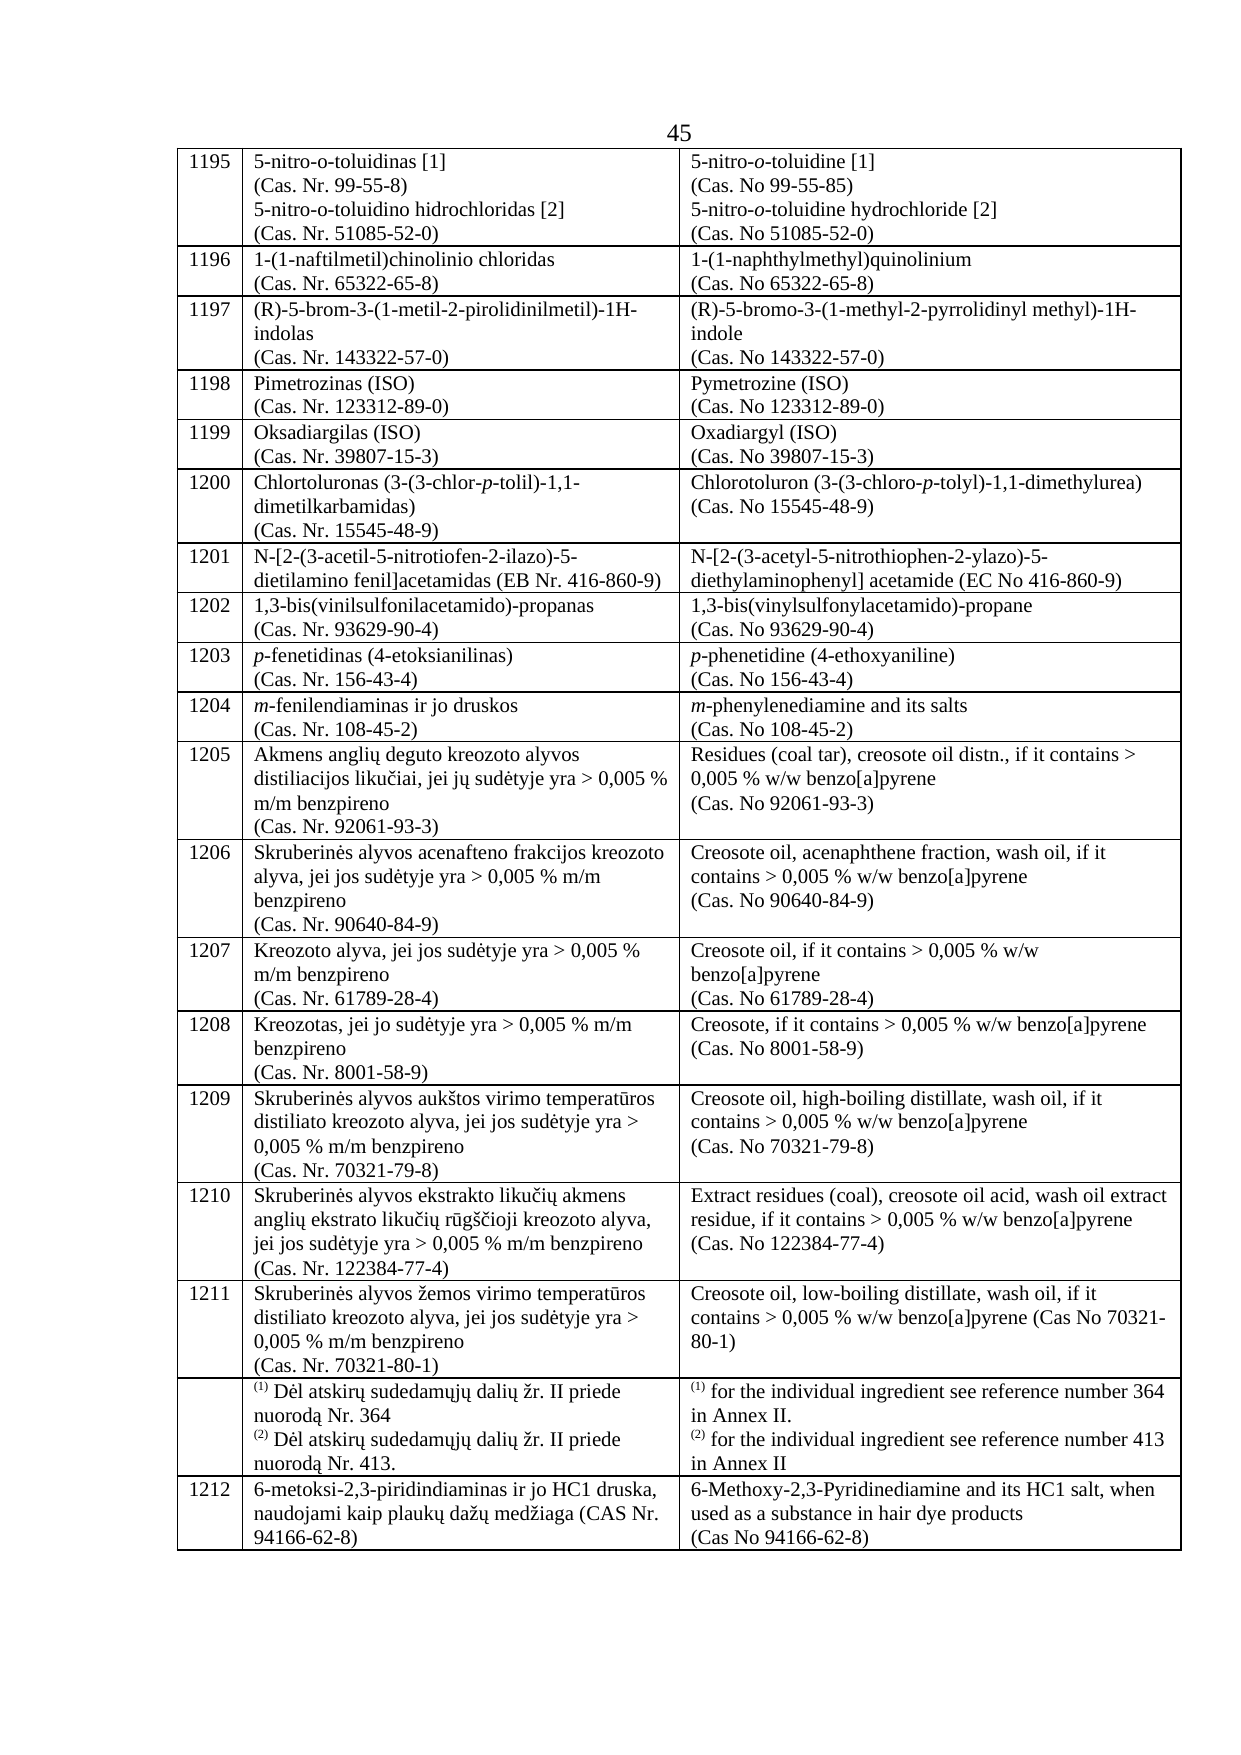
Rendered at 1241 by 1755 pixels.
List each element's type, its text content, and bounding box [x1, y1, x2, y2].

table_cell 1209 [178, 1086, 242, 1182]
table_cell [178, 1379, 242, 1475]
table_cell Kreozoto alyva, jei jos sudėtyje yra > 0,005 % m/m benzpireno (Cas. Nr. 61789-28-4) [243, 938, 679, 1010]
table_cell m-phenylenediamine and its salts (Cas. No 108-45-2) [680, 693, 1180, 741]
table_cell 1196 [178, 247, 242, 295]
table_cell 1200 [178, 470, 242, 542]
table_cell 1,3-bis(vinilsulfonilacetamido)-propanas (Cas. Nr. 93629-90-4) [243, 593, 679, 641]
table_cell 1208 [178, 1012, 242, 1084]
table_cell 1,3-bis(vinylsulfonylacetamido)-propane (Cas. No 93629-90-4) [680, 593, 1180, 641]
table_cell 1211 [178, 1281, 242, 1377]
table_cell 1199 [178, 420, 242, 468]
table_cell Skruberinės alyvos acenafteno frakcijos kreozoto alyva, jei jos sudėtyje yra > 0,005 % m/m benzpireno (Cas. Nr. 90640-84-9) [243, 840, 679, 936]
table_cell Pimetrozinas (ISO) (Cas. Nr. 123312-89-0) [243, 371, 679, 418]
table_cell Residues (coal tar), creosote oil distn., if it contains > 0,005 % w/w benzo[a]pyrene (Cas. No 92061-93-3) [680, 742, 1180, 838]
table_cell Skruberinės alyvos ekstrakto likučių akmens anglių ekstrato likučių rūgščioji kreozoto alyva, jei jos sudėtyje yra > 0,005 % m/m benzpireno (Cas. Nr. 122384-77-4) [243, 1183, 679, 1279]
table_cell 1-(1-naphthylmethyl)quinolinium (Cas. No 65322-65-8) [680, 247, 1180, 295]
table_cell 1203 [178, 643, 242, 691]
table_cell 1202 [178, 593, 242, 641]
table_cell Skruberinės alyvos aukštos virimo temperatūros distiliato kreozoto alyva, jei jos sudėtyje yra > 0,005 % m/m benzpireno (Cas. Nr. 70321-79-8) [243, 1086, 679, 1182]
table_cell Skruberinės alyvos žemos virimo temperatūros distiliato kreozoto alyva, jei jos sudėtyje yra > 0,005 % m/m benzpireno (Cas. Nr. 70321-80-1) [243, 1281, 679, 1377]
table_cell 1204 [178, 693, 242, 741]
table_cell 6-metoksi-2,3-piridindiaminas ir jo HC1 druska, naudojami kaip plaukų dažų medžiaga (CAS Nr. 94166-62-8) [243, 1477, 679, 1549]
table_cell 1212 [178, 1477, 242, 1549]
table_cell Akmens anglių deguto kreozoto alyvos distiliacijos likučiai, jei jų sudėtyje yra > 0,005 % m/m benzpireno (Cas. Nr. 92061-93-3) [243, 742, 679, 838]
table_cell Creosote, if it contains > 0,005 % w/w benzo[a]pyrene (Cas. No 8001-58-9) [680, 1012, 1180, 1084]
table_cell Chlortoluronas (3-(3-chlor-p-tolil)-1,1-dimetilkarbamidas) (Cas. Nr. 15545-48-9) [243, 470, 679, 542]
table_cell 1-(1-naftilmetil)chinolinio chloridas (Cas. Nr. 65322-65-8) [243, 247, 679, 295]
table_cell 1195 [178, 149, 242, 245]
table_cell 1206 [178, 840, 242, 936]
table_cell (1) for the individual ingredient see reference number 364 in Annex II. (2) for the individual ingredient see reference number 413 in Annex II [680, 1379, 1180, 1475]
table_cell Creosote oil, high-boiling distillate, wash oil, if it contains > 0,005 % w/w benzo[a]pyrene (Cas. No 70321-79-8) [680, 1086, 1180, 1182]
table_cell (1) Dėl atskirų sudedamųjų dalių žr. II priede nuorodą Nr. 364 (2) Dėl atskirų sudedamųjų dalių žr. II priede nuorodą Nr. 413. [243, 1379, 679, 1475]
table_cell 6-Methoxy-2,3-Pyridinediamine and its HC1 salt, when used as a substance in hair dye products (Cas No 94166-62-8) [680, 1477, 1180, 1549]
table_cell Chlorotoluron (3-(3-chloro-p-tolyl)-1,1-dimethylurea) (Cas. No 15545-48-9) [680, 470, 1180, 542]
table_cell 1198 [178, 371, 242, 418]
table_cell m-fenilendiaminas ir jo druskos (Cas. Nr. 108-45-2) [243, 693, 679, 741]
table_cell Kreozotas, jei jo sudėtyje yra > 0,005 % m/m benzpireno (Cas. Nr. 8001-58-9) [243, 1012, 679, 1084]
table_cell N-[2-(3-acetil-5-nitrotiofen-2-ilazo)-5-dietilamino fenil]acetamidas (EB Nr. 416-860-9) [243, 544, 679, 592]
table_cell p-fenetidinas (4-etoksianilinas) (Cas. Nr. 156-43-4) [243, 643, 679, 691]
table_cell Oxadiargyl (ISO) (Cas. No 39807-15-3) [680, 420, 1180, 468]
table_cell 5-nitro-o-toluidine [1] (Cas. No 99-55-85) 5-nitro-o-toluidine hydrochloride [2] (Cas. No 51085-52-0) [680, 149, 1180, 245]
table_cell 5-nitro-o-toluidinas [1] (Cas. Nr. 99-55-8) 5-nitro-o-toluidino hidrochloridas [2] (Cas. Nr. 51085-52-0) [243, 149, 679, 245]
table_cell Creosote oil, low-boiling distillate, wash oil, if it contains > 0,005 % w/w benzo[a]pyrene (Cas No 70321-80-1) [680, 1281, 1180, 1377]
table_cell 1210 [178, 1183, 242, 1279]
table_cell N-[2-(3-acetyl-5-nitrothiophen-2-ylazo)-5-diethylaminophenyl] acetamide (EC No 416-860-9) [680, 544, 1180, 592]
table_cell Creosote oil, acenaphthene fraction, wash oil, if it contains > 0,005 % w/w benzo[a]pyrene (Cas. No 90640-84-9) [680, 840, 1180, 936]
table_cell Pymetrozine (ISO) (Cas. No 123312-89-0) [680, 371, 1180, 418]
table_cell (R)-5-brom-3-(1-metil-2-pirolidinilmetil)-1H-indolas (Cas. Nr. 143322-57-0) [243, 297, 679, 369]
table_cell Creosote oil, if it contains > 0,005 % w/w benzo[a]pyrene (Cas. No 61789-28-4) [680, 938, 1180, 1010]
table_cell Extract residues (coal), creosote oil acid, wash oil extract residue, if it contains > 0,005 % w/w benzo[a]pyrene (Cas. No 122384-77-4) [680, 1183, 1180, 1279]
table_cell 1201 [178, 544, 242, 592]
table_cell Oksadiargilas (ISO) (Cas. Nr. 39807-15-3) [243, 420, 679, 468]
table_cell (R)-5-bromo-3-(1-methyl-2-pyrrolidinyl methyl)-1H-indole (Cas. No 143322-57-0) [680, 297, 1180, 369]
table_cell p-phenetidine (4-ethoxyaniline) (Cas. No 156-43-4) [680, 643, 1180, 691]
table_cell 1207 [178, 938, 242, 1010]
table_cell 1205 [178, 742, 242, 838]
table_cell 1197 [178, 297, 242, 369]
